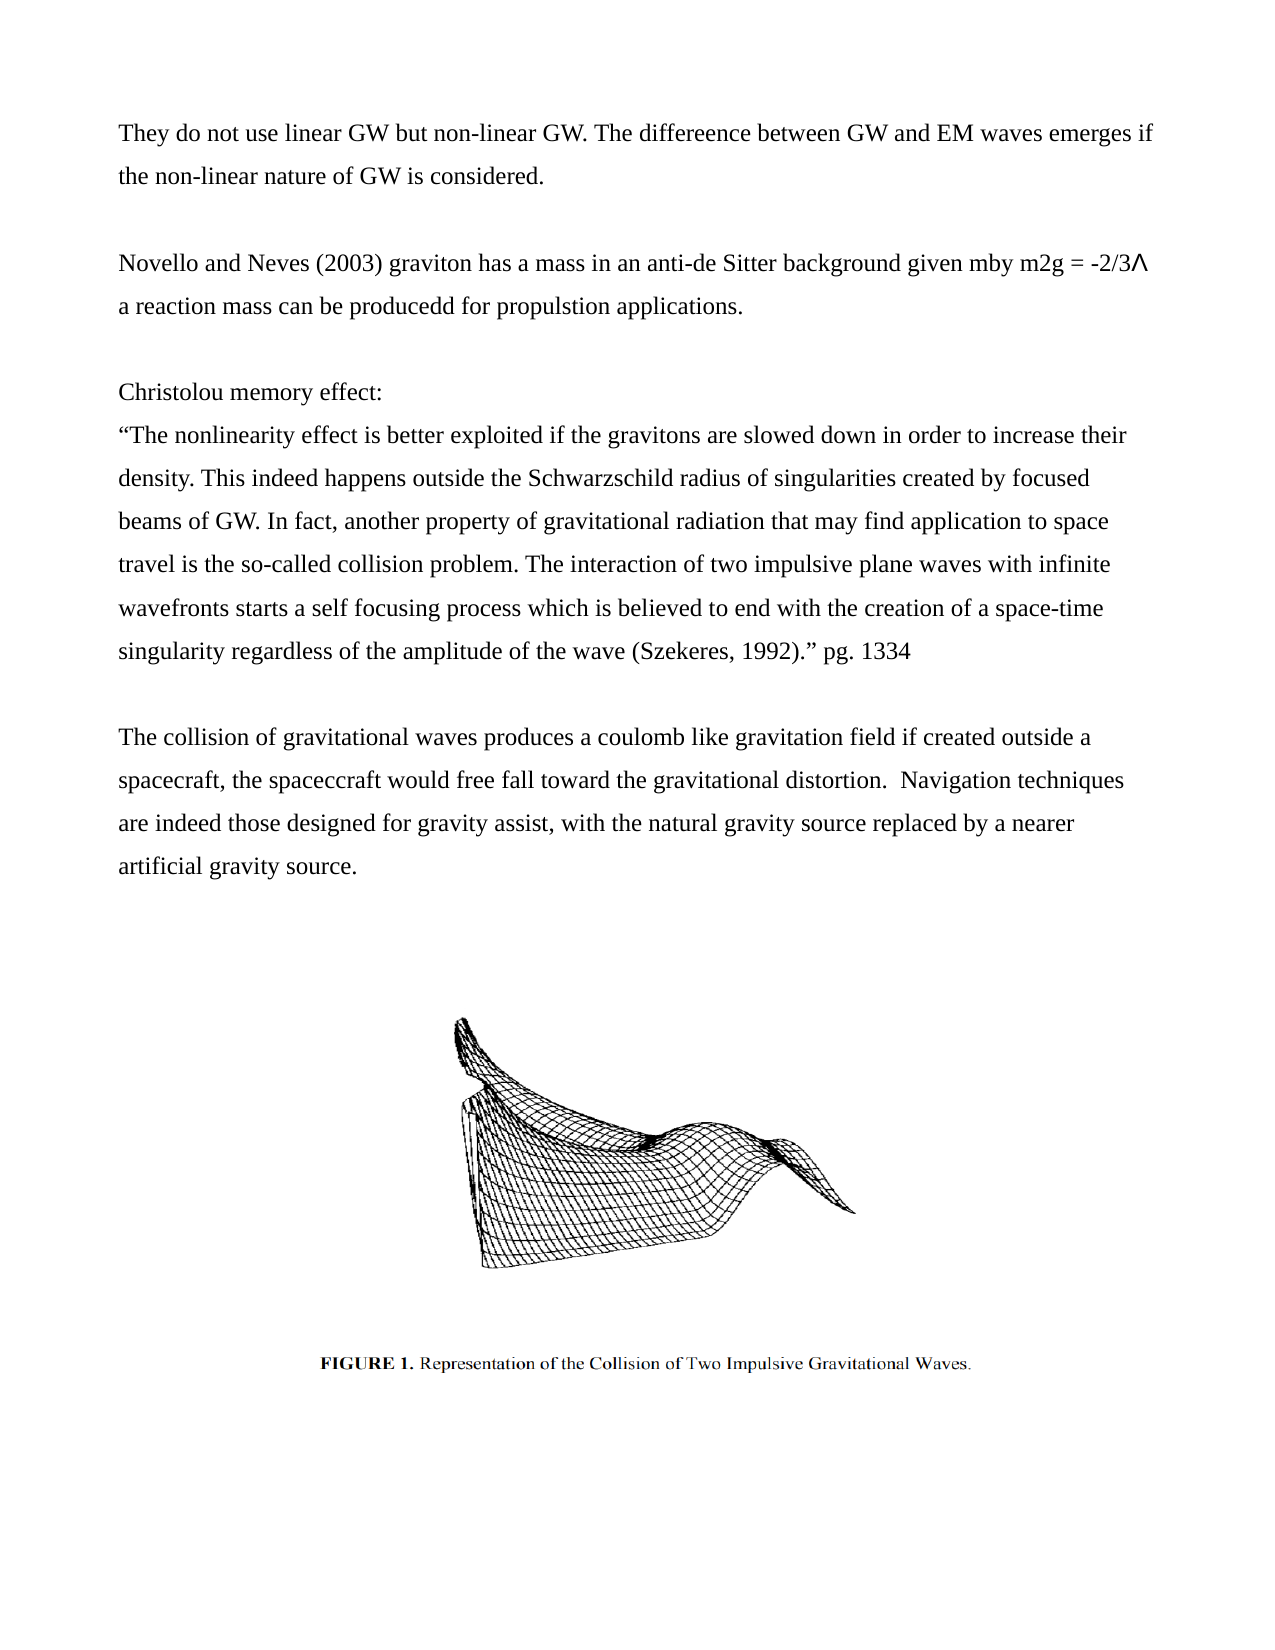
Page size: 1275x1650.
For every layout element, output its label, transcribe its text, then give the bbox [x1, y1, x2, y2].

picture [283, 937, 992, 1408]
text They do not use linear GW but non-linear GW. The differeence between GW and EM waves emerges if the non-linear nature of GW is considered. [118, 118, 1157, 190]
text a reaction mass can be producedd for propulstion applications. [118, 291, 1157, 319]
text “The nonlinearity effect is better exploited if the gravitons are slowed down in order to increase their density. This indeed happens outside the Schwarzschild radius of singularities created by focused beams of GW. In fact, another property of gravitational radiation that may find application to space travel is the so-called collision problem. The interaction of two impulsive plane waves with infinite wavefronts starts a self focusing process which is believed to end with the creation of a space-time singularity regardless of the amplitude of the wave (Szekeres, 1992).” pg. 1334 [118, 420, 1157, 664]
text The collision of gravitational waves produces a coulomb like gravitation field if created outside a spacecraft, the spaceccraft would free fall toward the gravitational distortion. Navigation techniques are indeed those designed for gravity assist, with the natural gravity source replaced by a nearer artificial gravity source. [118, 722, 1157, 880]
text Novello and Neves (2003) graviton has a mass in an anti-de Sitter background given mby m2g = -2/3Λ [118, 247, 1157, 276]
text Christolou memory effect: [118, 377, 1157, 406]
